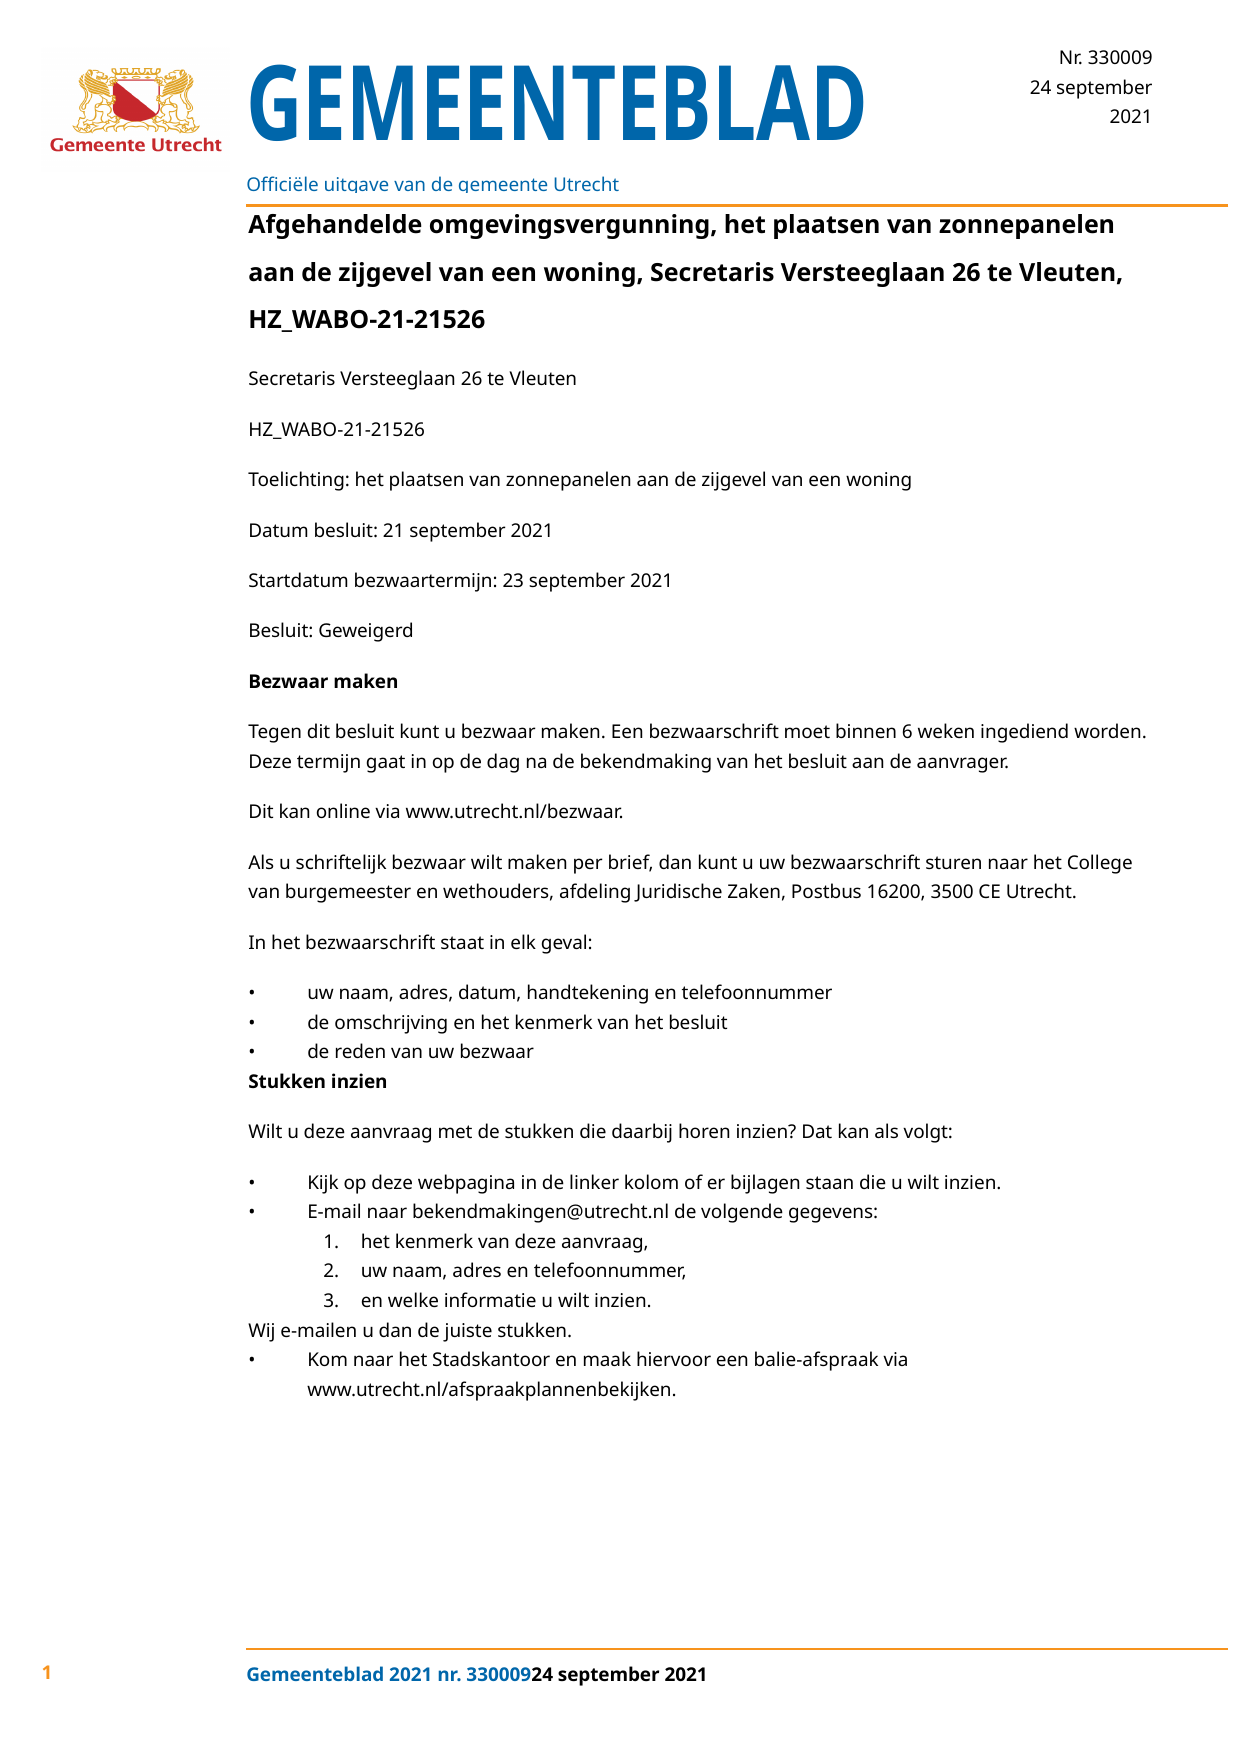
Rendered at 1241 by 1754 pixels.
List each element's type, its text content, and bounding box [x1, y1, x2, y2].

text In het bezwaarschrift staat in elk geval: [248, 929, 1152, 954]
list en welke informatie u wilt inzien. [323, 1287, 1152, 1313]
text Wilt u deze aanvraag met de stukken die daarbij horen inzien? Dat kan als volgt: [248, 1118, 1152, 1144]
list uw naam, adres en telefoonnummer, [323, 1258, 1152, 1283]
list E-mail naar bekendmakingen@utrecht.nl de volgende gegevens: [248, 1198, 1152, 1224]
text Dit kan online via www.utrecht.nl/bezwaar. [248, 798, 1152, 824]
picture [41, 47, 231, 172]
list het kenmerk van deze aanvraag, [323, 1228, 1152, 1254]
text Bezwaar maken [248, 668, 1152, 694]
text Datum besluit: 21 september 2021 [248, 517, 1152, 542]
text HZ_WABO-21-21526 [248, 416, 1152, 442]
text Afgehandelde omgevingsvergunning, het plaatsen van zonnepanelen aan de zijgevel van een woning, Secretaris Versteeglaan 26 te Vleuten, HZ_WABO-21-21526 [248, 207, 1152, 336]
list de omschrijving en het kenmerk van het besluit [248, 1009, 1152, 1034]
text Als u schriftelijk bezwaar wilt maken per brief, dan kunt u uw bezwaarschrift sturen naar het College van burgemeester en wethouders, afdeling Juridische Zaken, Postbus 16200, 3500 CE Utrecht. [248, 849, 1152, 904]
text Tegen dit besluit kunt u bezwaar maken. Een bezwaarschrift moet binnen 6 weken ingediend worden. Deze termijn gaat in op de dag na de bekendmaking van het besluit aan de aanvrager. [248, 718, 1152, 774]
text Toelichting: het plaatsen van zonnepanelen aan de zijgevel van een woning [248, 466, 1152, 492]
list de reden van uw bezwaar [248, 1038, 1152, 1064]
text Startdatum bezwaartermijn: 23 september 2021 [248, 567, 1152, 593]
list Kijk op deze webpagina in de linker kolom of er bijlagen staan die u wilt inzien. [248, 1169, 1152, 1194]
text Stukken inzien [248, 1068, 1152, 1094]
text Wij e-mailen u dan de juiste stukken. [248, 1317, 1152, 1342]
list uw naam, adres, datum, handtekening en telefoonnummer [248, 979, 1152, 1005]
text Secretaris Versteeglaan 26 te Vleuten [248, 366, 1152, 391]
list Kom naar het Stadskantoor en maak hiervoor een balie-afspraak via www.utrecht.nl/afspraakplannenbekijken. [248, 1346, 1152, 1402]
text Besluit: Geweigerd [248, 618, 1152, 643]
